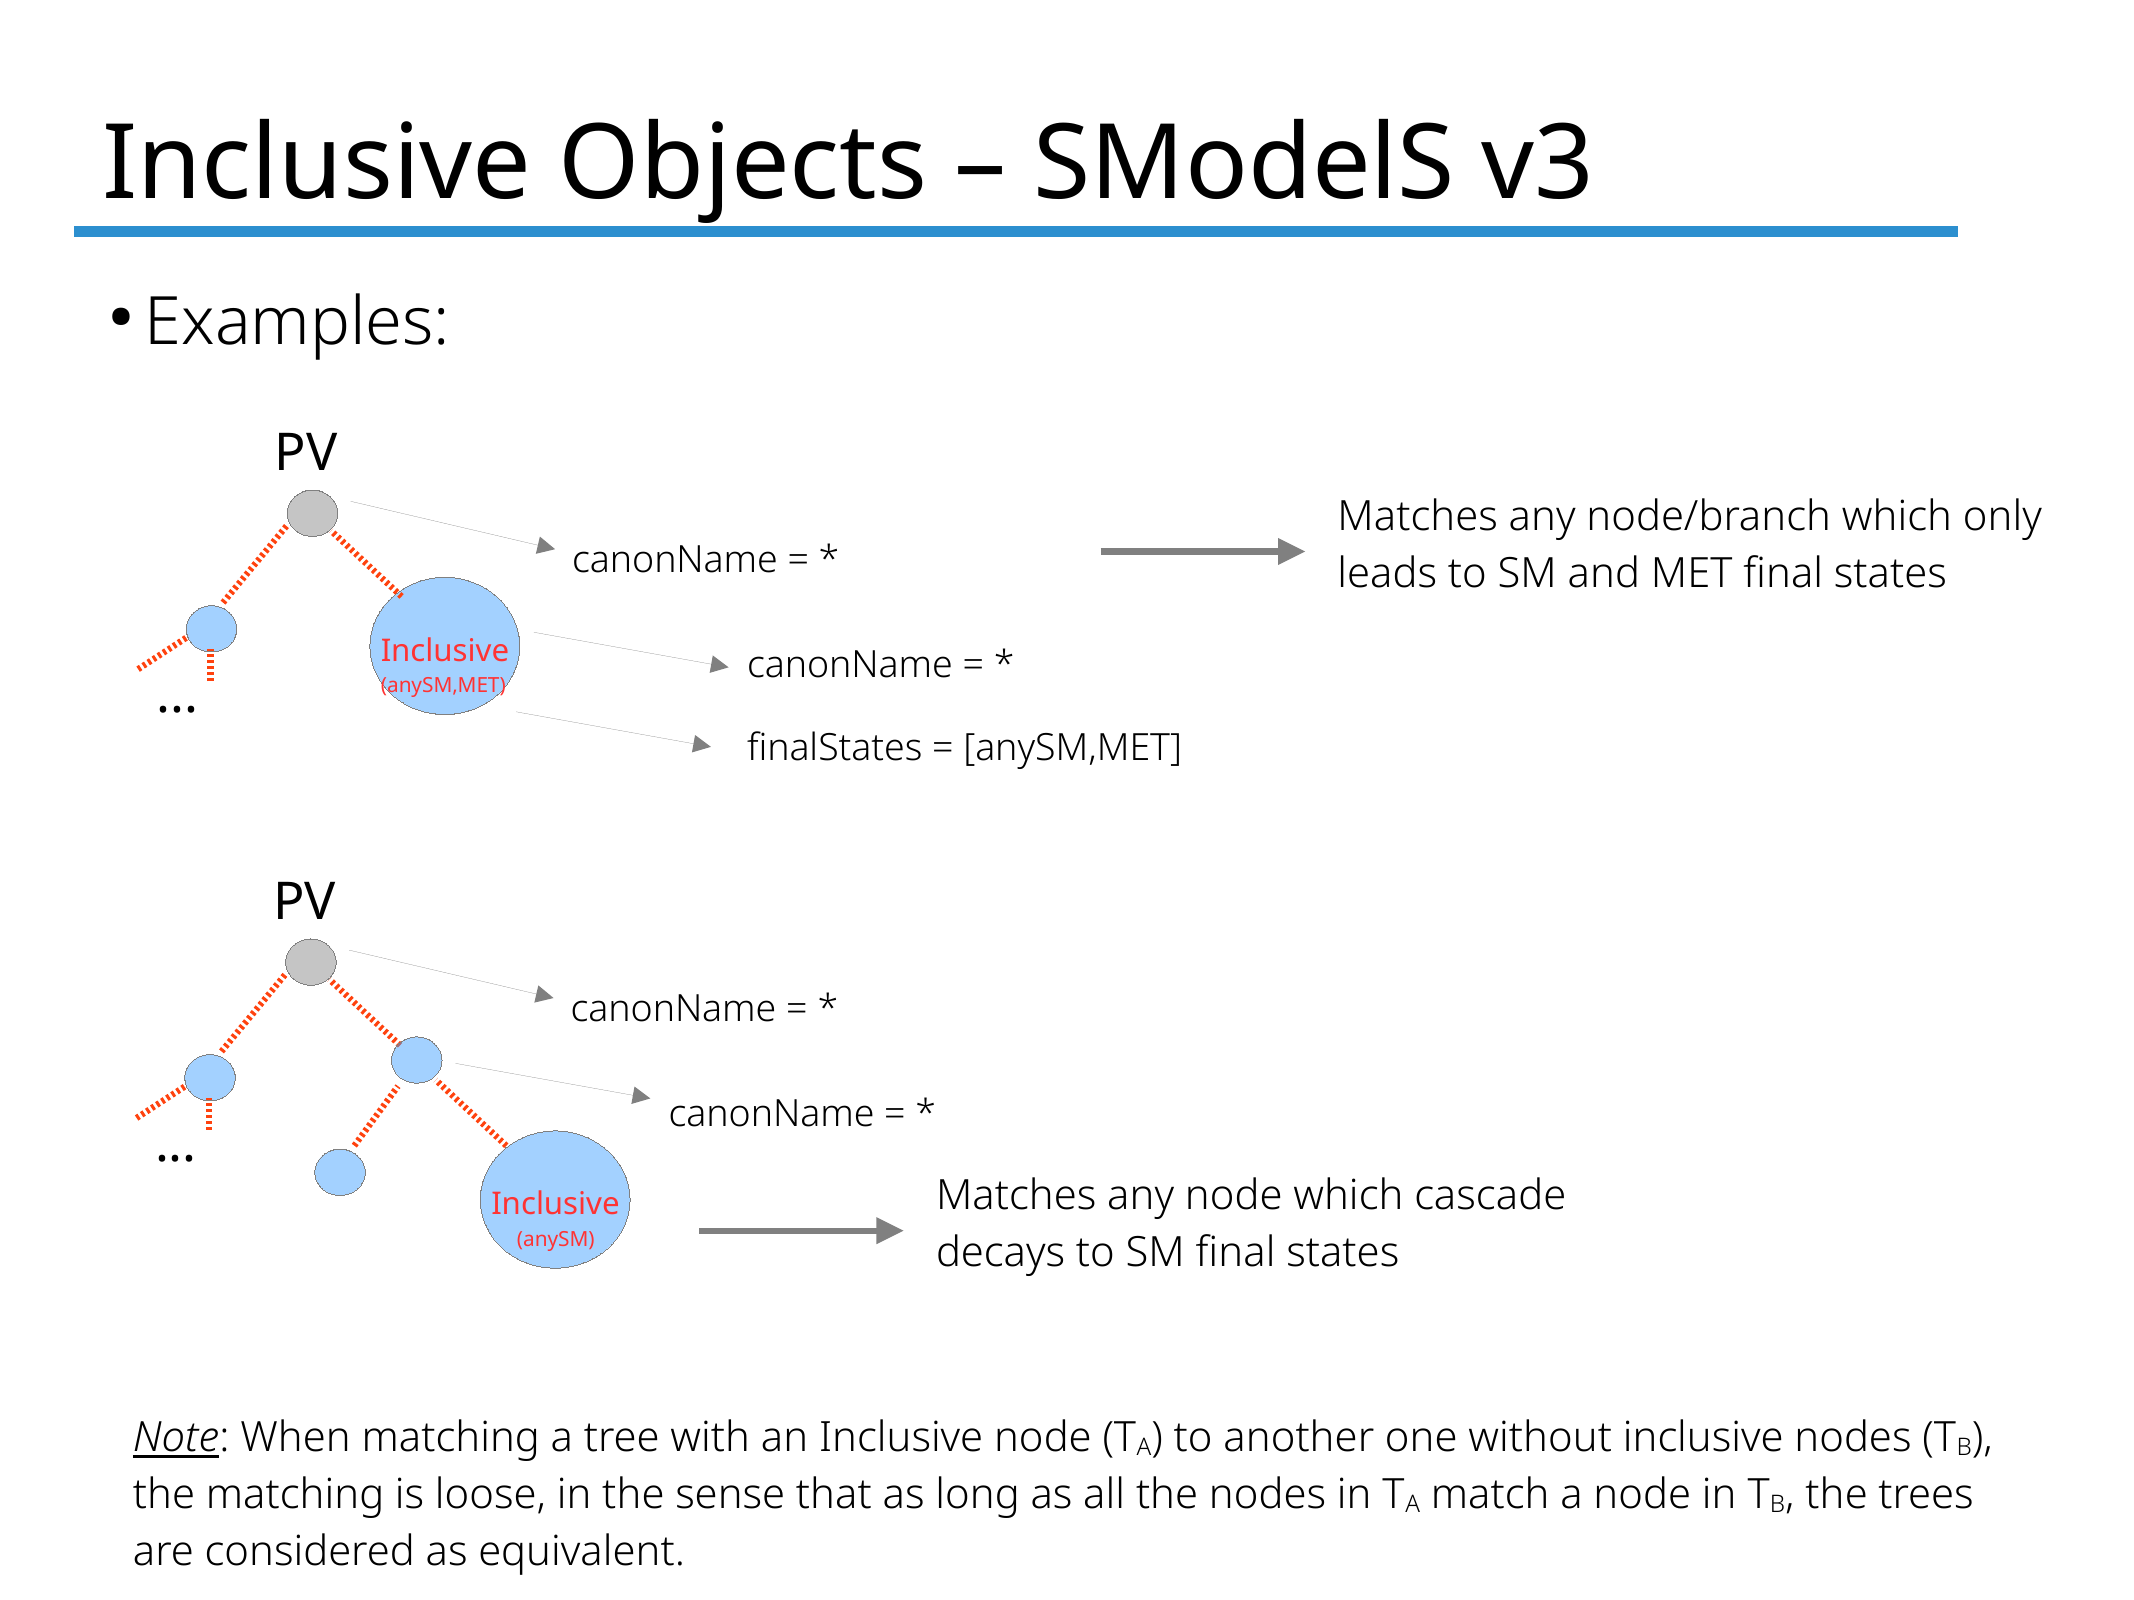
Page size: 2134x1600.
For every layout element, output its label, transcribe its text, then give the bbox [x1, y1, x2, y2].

text_box Inclusive (anySM) [476, 1173, 644, 1250]
text_box Note: When matching a tree with an Inclusive node (TA) to another one without inclusive nodes (TB), the matching is loose, in the sense that as long as all the nodes in TA match a node in TB, the trees are considered as equivalent. [118, 1399, 2044, 1560]
text_box [314, 1149, 366, 1196]
text_box [186, 605, 237, 652]
text_box PV [259, 407, 364, 495]
text_box canonName = * [653, 1079, 1021, 1140]
text_box finalStates = [anySM,MET] [732, 713, 1312, 774]
text_box [391, 1036, 443, 1084]
text_box [486, 1130, 625, 1173]
text_box [285, 943, 337, 986]
text_box canonName = * [555, 974, 923, 1036]
text_box ... [140, 1098, 203, 1186]
text_box [184, 1054, 236, 1101]
text_box [375, 577, 515, 620]
text_box Examples: [94, 265, 567, 367]
text_box ... [141, 649, 205, 737]
text_box Matches any node/branch which only leads to SM and MET final states [1322, 478, 2103, 639]
text_box PV [258, 856, 362, 943]
text_box [287, 495, 338, 537]
text_box canonName = * [557, 525, 924, 587]
text_box Matches any node which cascade decays to SM final states [921, 1157, 1701, 1270]
text_box [393, 696, 496, 715]
text_box [504, 1250, 606, 1269]
text_box canonName = * [732, 630, 1099, 691]
text_box Inclusive Objects – SModelS v3 [78, 70, 1620, 243]
text_box Inclusive (anySM,MET) [366, 620, 534, 696]
